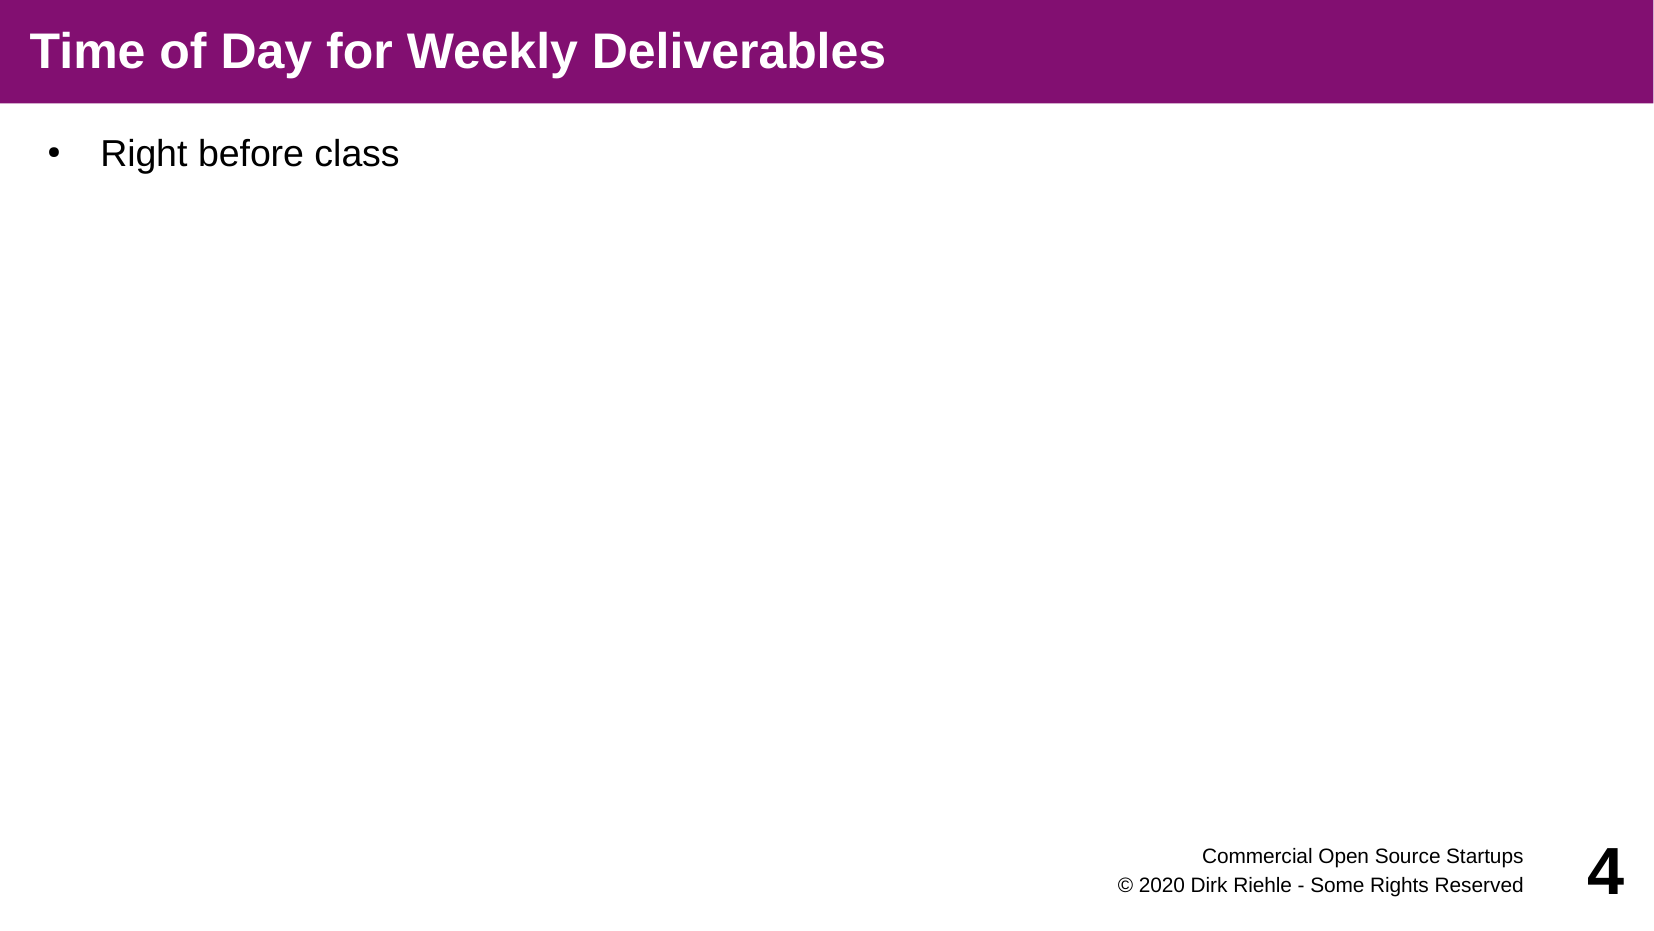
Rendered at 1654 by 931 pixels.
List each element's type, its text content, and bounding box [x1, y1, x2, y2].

title Time of Day for Weekly Deliverables [0, 0, 1654, 104]
list Right before class [29, 132, 1625, 813]
